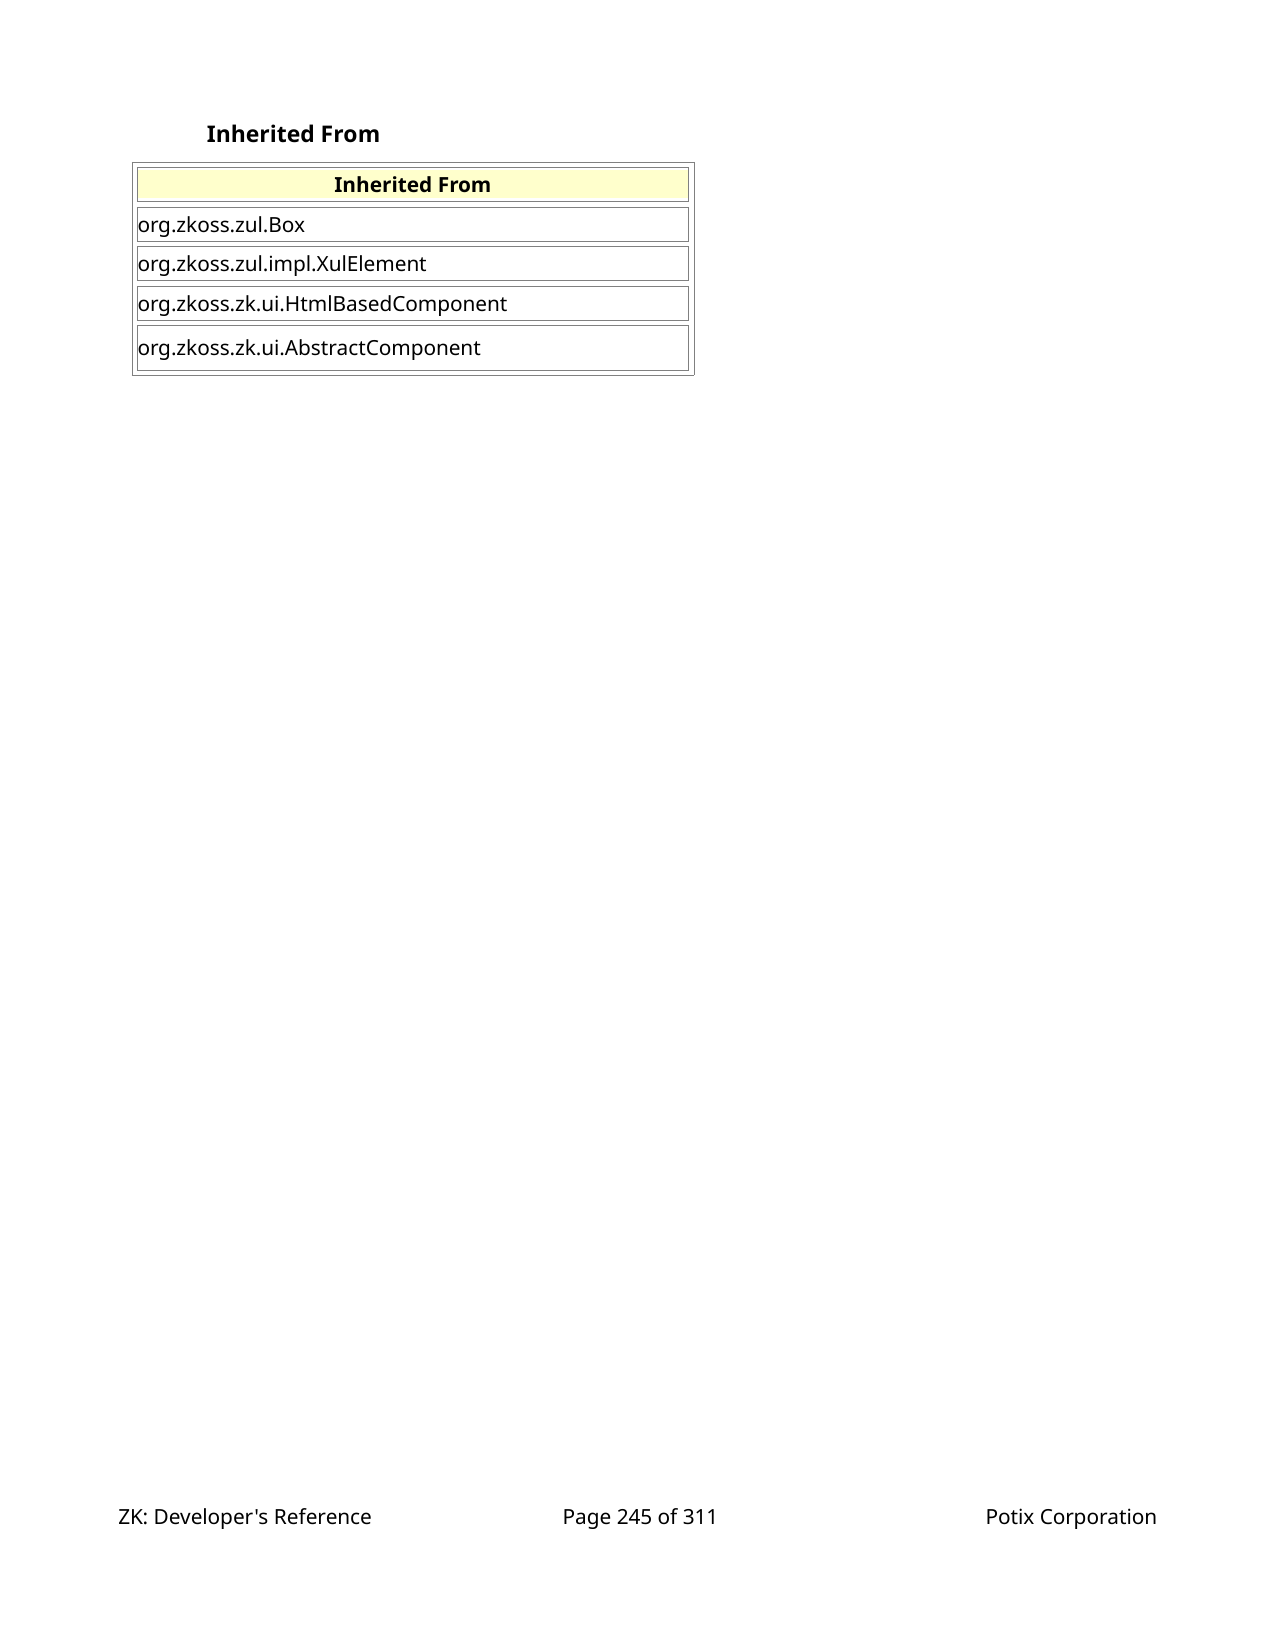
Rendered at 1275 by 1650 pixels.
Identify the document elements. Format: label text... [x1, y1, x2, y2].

subtitle Inherited From [207, 118, 1157, 149]
table_cell org.zkoss.zul.impl.XulElement [134, 241, 691, 280]
table_cell org.zkoss.zul.Box [134, 201, 691, 241]
table_cell org.zkoss.zk.ui.HtmlBasedComponent [134, 280, 691, 320]
table_header Inherited From [134, 163, 691, 201]
table_cell org.zkoss.zk.ui.AbstractComponent [134, 320, 691, 369]
